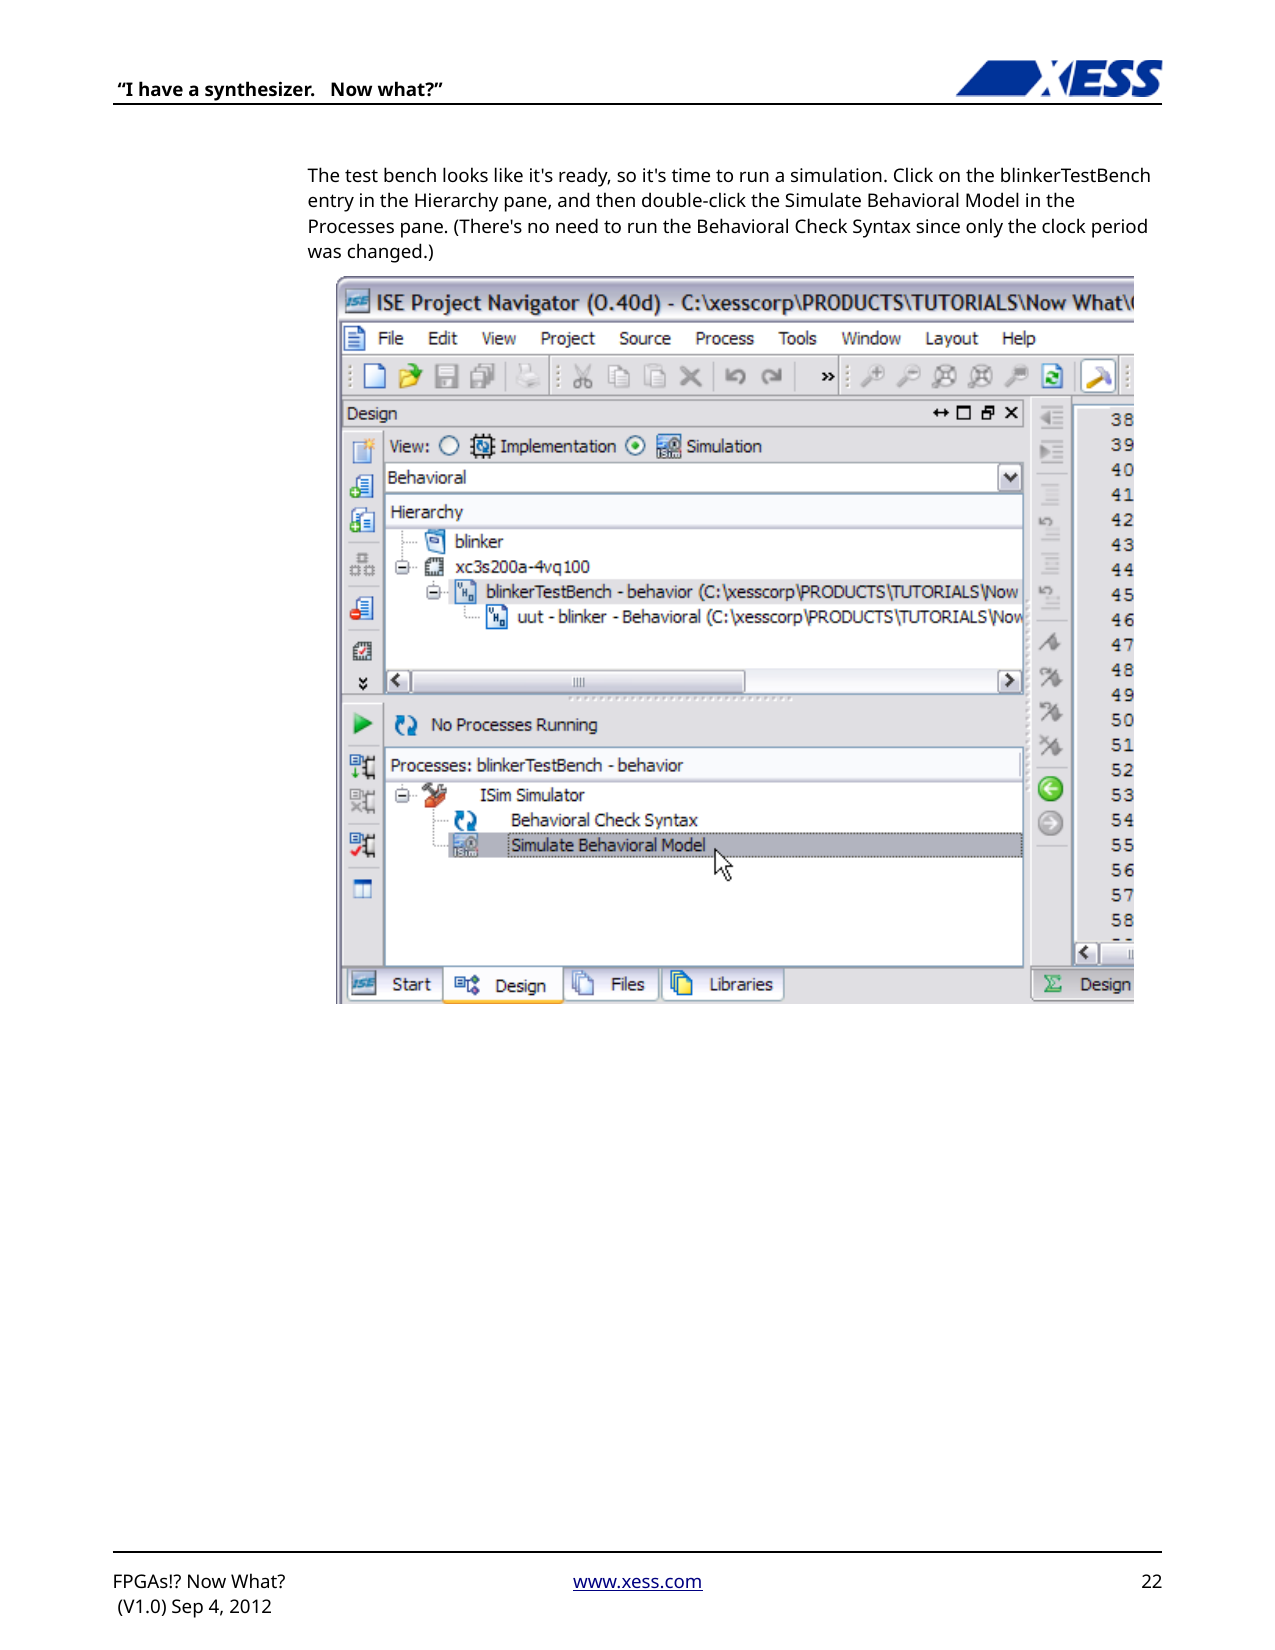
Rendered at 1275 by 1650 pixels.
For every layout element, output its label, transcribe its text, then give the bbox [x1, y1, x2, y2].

picture [336, 276, 1134, 1004]
text The test bench looks like it's ready, so it's time to run a simulation. Click on the blinkerTestBench entry in the Hierarchy pane, and then double-click the Simulate Behavioral Model in the Processes pane. (There's no need to run the Behavioral Check Syntax since only the clock period was changed.) [307, 162, 1162, 264]
picture [955, 60, 1163, 97]
